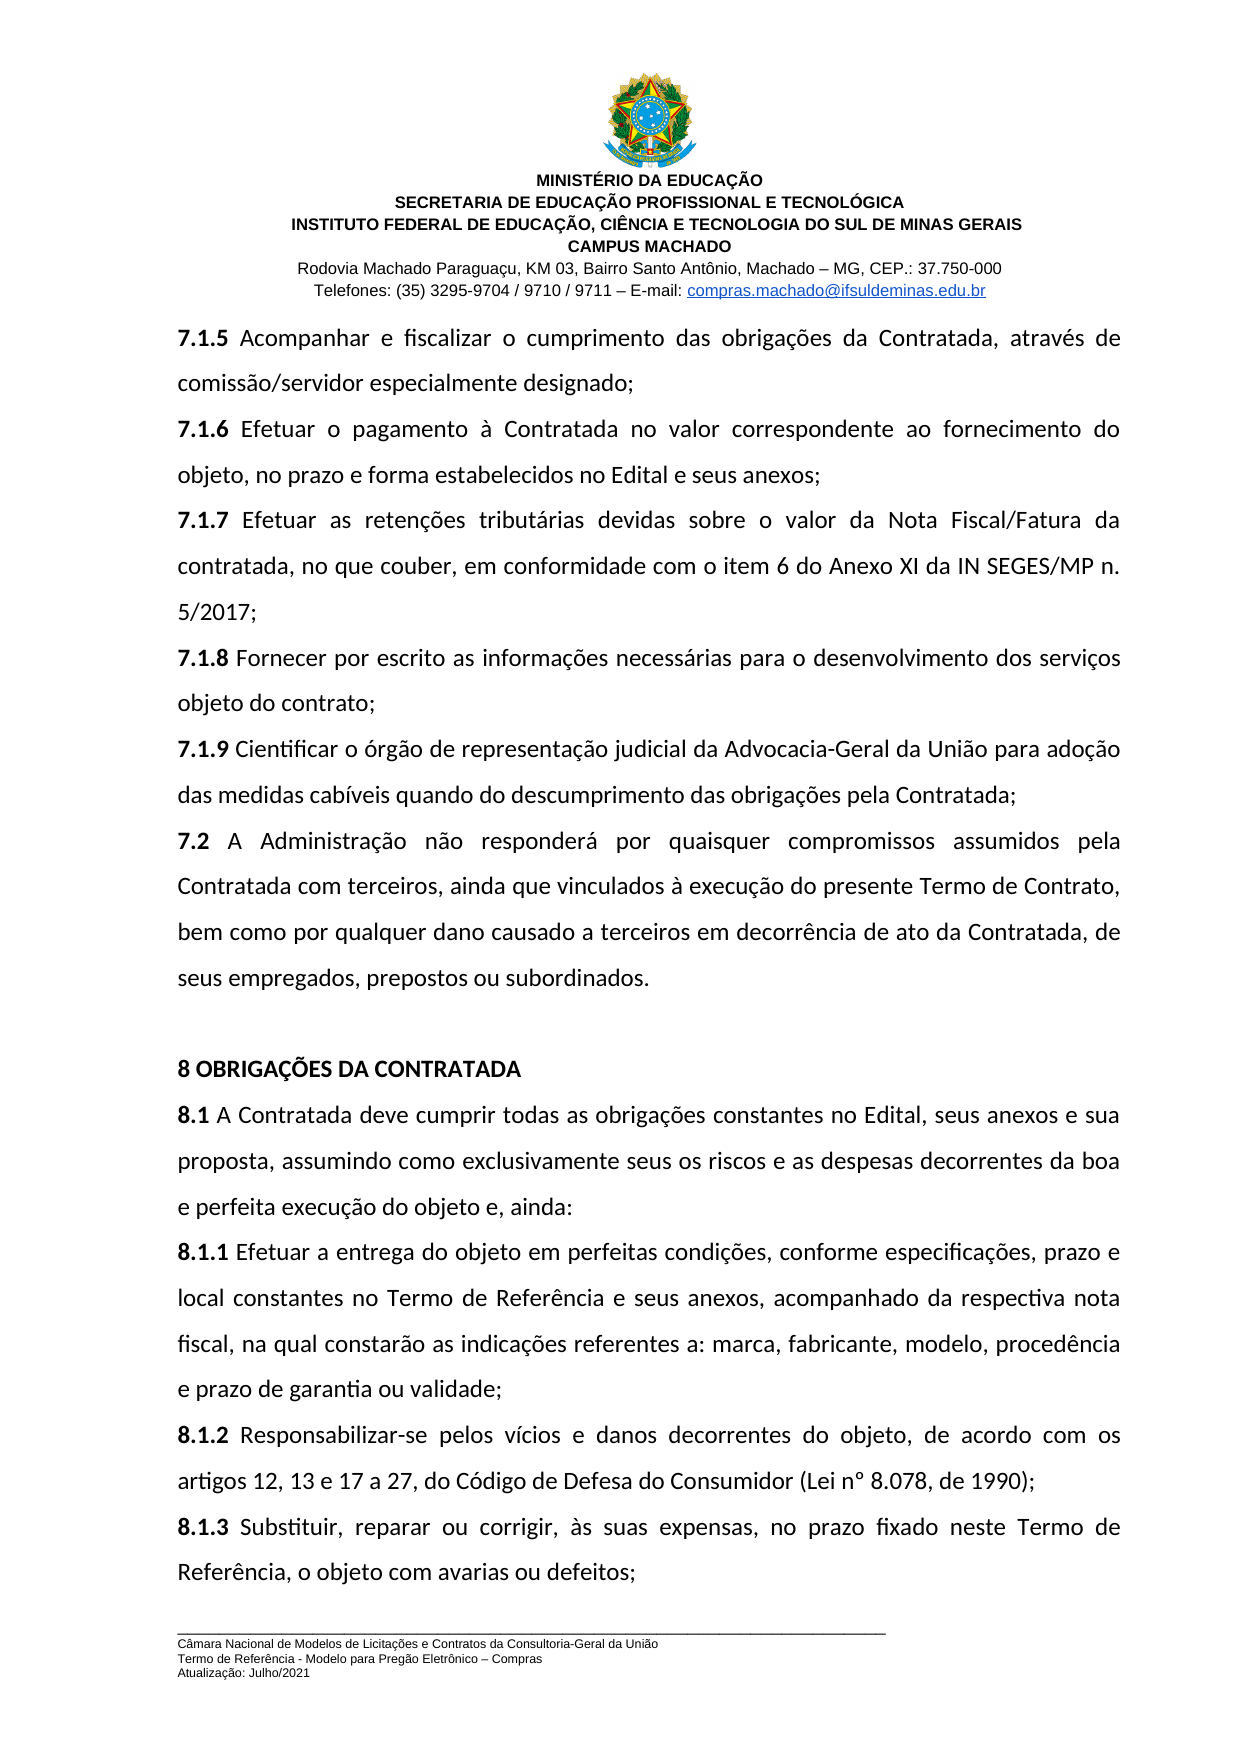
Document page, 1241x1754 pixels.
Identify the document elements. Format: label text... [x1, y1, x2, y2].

text 8 OBRIGAÇÕES DA CONTRATADA [177, 1053, 1122, 1084]
text 8.1.2 Responsabilizar-se pelos vícios e danos decorrentes do objeto, de acordo com os artigos 12, 13 e 17 a 27, do Código de Defesa do Consumidor (Lei nº 8.078, de 1990); [177, 1419, 1122, 1496]
text 7.2 A Administração não responderá por quaisquer compromissos assumidos pela Contratada com terceiros, ainda que vinculados à execução do presente Termo de Contrato, bem como por qualquer dano causado a terceiros em decorrência de ato da Contratada, de seus empregados, prepostos ou subordinados. [177, 825, 1122, 992]
picture [669, 149, 680, 155]
text 8.1.3 Substituir, reparar ou corrigir, às suas expensas, no prazo fixado neste Termo de Referência, o objeto com avarias ou defeitos; [177, 1511, 1122, 1587]
text 7.1.5 Acompanhar e fiscalizar o cumprimento das obrigações da Contratada, através de comissão/servidor especialmente designado; [177, 322, 1122, 398]
text 8.1 A Contratada deve cumprir todas as obrigações constantes no Edital, seus anexos e sua proposta, assumindo como exclusivamente seus os riscos e as despesas decorrentes da boa e perfeita execução do objeto e, ainda: [177, 1099, 1122, 1221]
text 7.1.8 Fornecer por escrito as informações necessárias para o desenvolvimento dos serviços objeto do contrato; [177, 642, 1122, 718]
text 7.1.6 Efetuar o pagamento à Contratada no valor correspondente ao fornecimento do objeto, no prazo e forma estabelecidos no Edital e seus anexos; [177, 413, 1122, 489]
picture [603, 73, 697, 168]
text 7.1.9 Cientificar o órgão de representação judicial da Advocacia-Geral da União para adoção das medidas cabíveis quando do descumprimento das obrigações pela Contratada; [177, 733, 1122, 809]
text 8.1.1 Efetuar a entrega do objeto em perfeitas condições, conforme especificações, prazo e local constantes no Termo de Referência e seus anexos, acompanhado da respectiva nota fiscal, na qual constarão as indicações referentes a: marca, fabricante, modelo, procedência e prazo de garantia ou validade; [177, 1236, 1122, 1404]
text 7.1.7 Efetuar as retenções tributárias devidas sobre o valor da Nota Fiscal/Fatura da contratada, no que couber, em conformidade com o item 6 do Anexo XI da IN SEGES/MP n. 5/2017; [177, 505, 1122, 627]
picture [643, 163, 658, 168]
